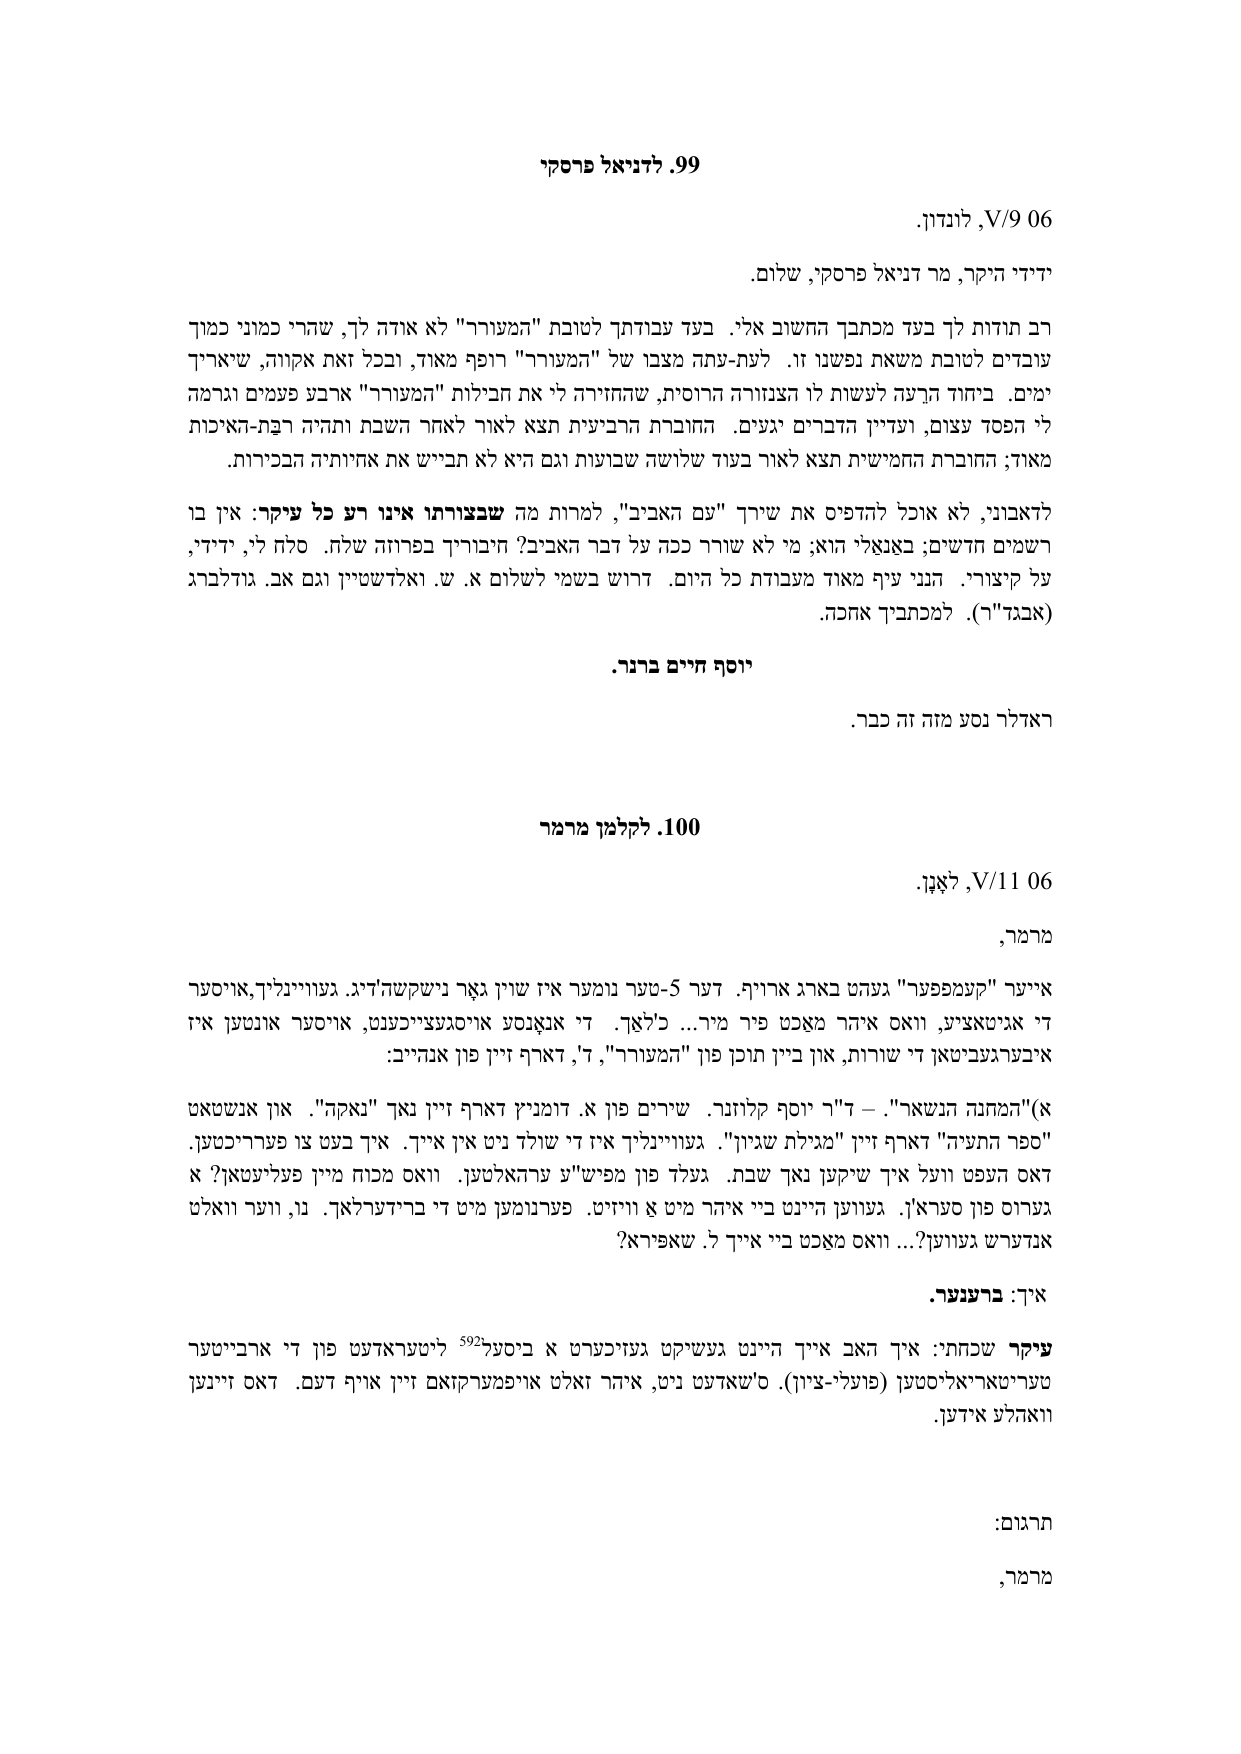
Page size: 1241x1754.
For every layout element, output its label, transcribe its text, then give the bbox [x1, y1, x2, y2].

text תרגום: [187, 1507, 1053, 1536]
text איך: ברענער. [187, 1279, 1053, 1308]
text 06 V/9, לונדון. [187, 204, 1053, 233]
text עיקר שכחתי: איך האב אייך היינט געשיקט געזיכערט א ביסעל ליטעראדעט פון די ארבייטער טעריטאריאליסטען (פועלי-ציון). ס'שאדעט ניט, איהר זאלט אויפמערקזאם זיין אויף דעם. דאס זיינען וואהלע אידען. [187, 1333, 1053, 1428]
text יוסף חיים ברנר. [187, 650, 1053, 679]
text א)"המחנה הנשאר". – ד"ר יוסף קלוזנר. שירים פון א. דומניץ דארף זיין נאך "נאקה". און אנשטאט "ספר התעיה" דארף זיין "מגילת שגיון". געוויינליך איז די שולד ניט אין אייך. איך בעט צו פערריכטען. דאס העפט וועל איך שיקען נאך שבת. געלד פון מפיש"ע ערהאלטען. וואס מכוח מיין פעליעטאן? א גערוס פון סערא'ן. געווען היינט ביי איהר מיט אַ וויזיט. פערנומען מיט די ברידערלאך. נו, ווער וואלט אנדערש געווען?... וואס מאַכט ביי אייך ל. שאפּירא? [187, 1093, 1053, 1254]
text ידידי היקר, מר דניאל פרסקי, שלום. [187, 258, 1053, 286]
text 99. לדניאל פרסקי [187, 150, 1053, 179]
text רב תודות לך בעד מכתבך החשוב אלי. בעד עבודתך לטובת "המעורר" לא אודה לך, שהרי כמוני כמוך עובדים לטובת משאת נפשנו זו. לעת-עתה מצבו של "המעורר" רופף מאוד, ובכל זאת אקווה, שיאריך ימים. ביחוד הרֵעה לעשות לו הצנזורה הרוסית, שהחזירה לי את חבילות "המעורר" ארבע פעמים וגרמה לי הפסד עצום, ועדיין הדברים יגעים. החוברת הרביעית תצא לאור לאחר השבת ותהיה רבַּת-האיכות מאוד; החוברת החמישית תצא לאור בעוד שלושה שבועות וגם היא לא תבייש את אחיותיה הבכירות. [187, 312, 1053, 472]
text ראדלר נסע מזה זה כבר. [187, 704, 1053, 733]
text 06 V/11, לאָנָן. [187, 866, 1053, 894]
text לדאבוני, לא אוכל להדפיס את שירך "עם האביב", למרות מה שבצורתו אינו רע כל עיקר: אין בו רשמים חדשים; באַנאַלי הוא; מי לא שורר ככה על דבר האביב? חיבוריך בפרוזה שלח. סלח לי, ידידי, על קיצורי. הנני עיף מאוד מעבודת כל היום. דרוש בשמי לשלום א. ש. ואלדשטיין וגם אב. גודלברג (אבגד"ר). למכתביך אחכה. [187, 497, 1053, 625]
text אייער "קעמפפער" געהט בארג ארויף. דער 5-טער נומער איז שוין גאָר נישקשה'דיג. געוויינליך,אויסער די אגיטאציע, וואס איהר מאַכט פיר מיר... כ'לאַך. די אנאָנסע אויסגעצייכענט, אויסער אונטען איז איבערגעביטאן די שורות, און ביין תוכן פון "המעורר", ד', דארף זיין פון אנהייב: [187, 973, 1053, 1068]
text מרמר, [187, 920, 1053, 948]
text מרמר, [187, 1561, 1053, 1589]
text 100. לקלמן מרמר [187, 812, 1053, 841]
